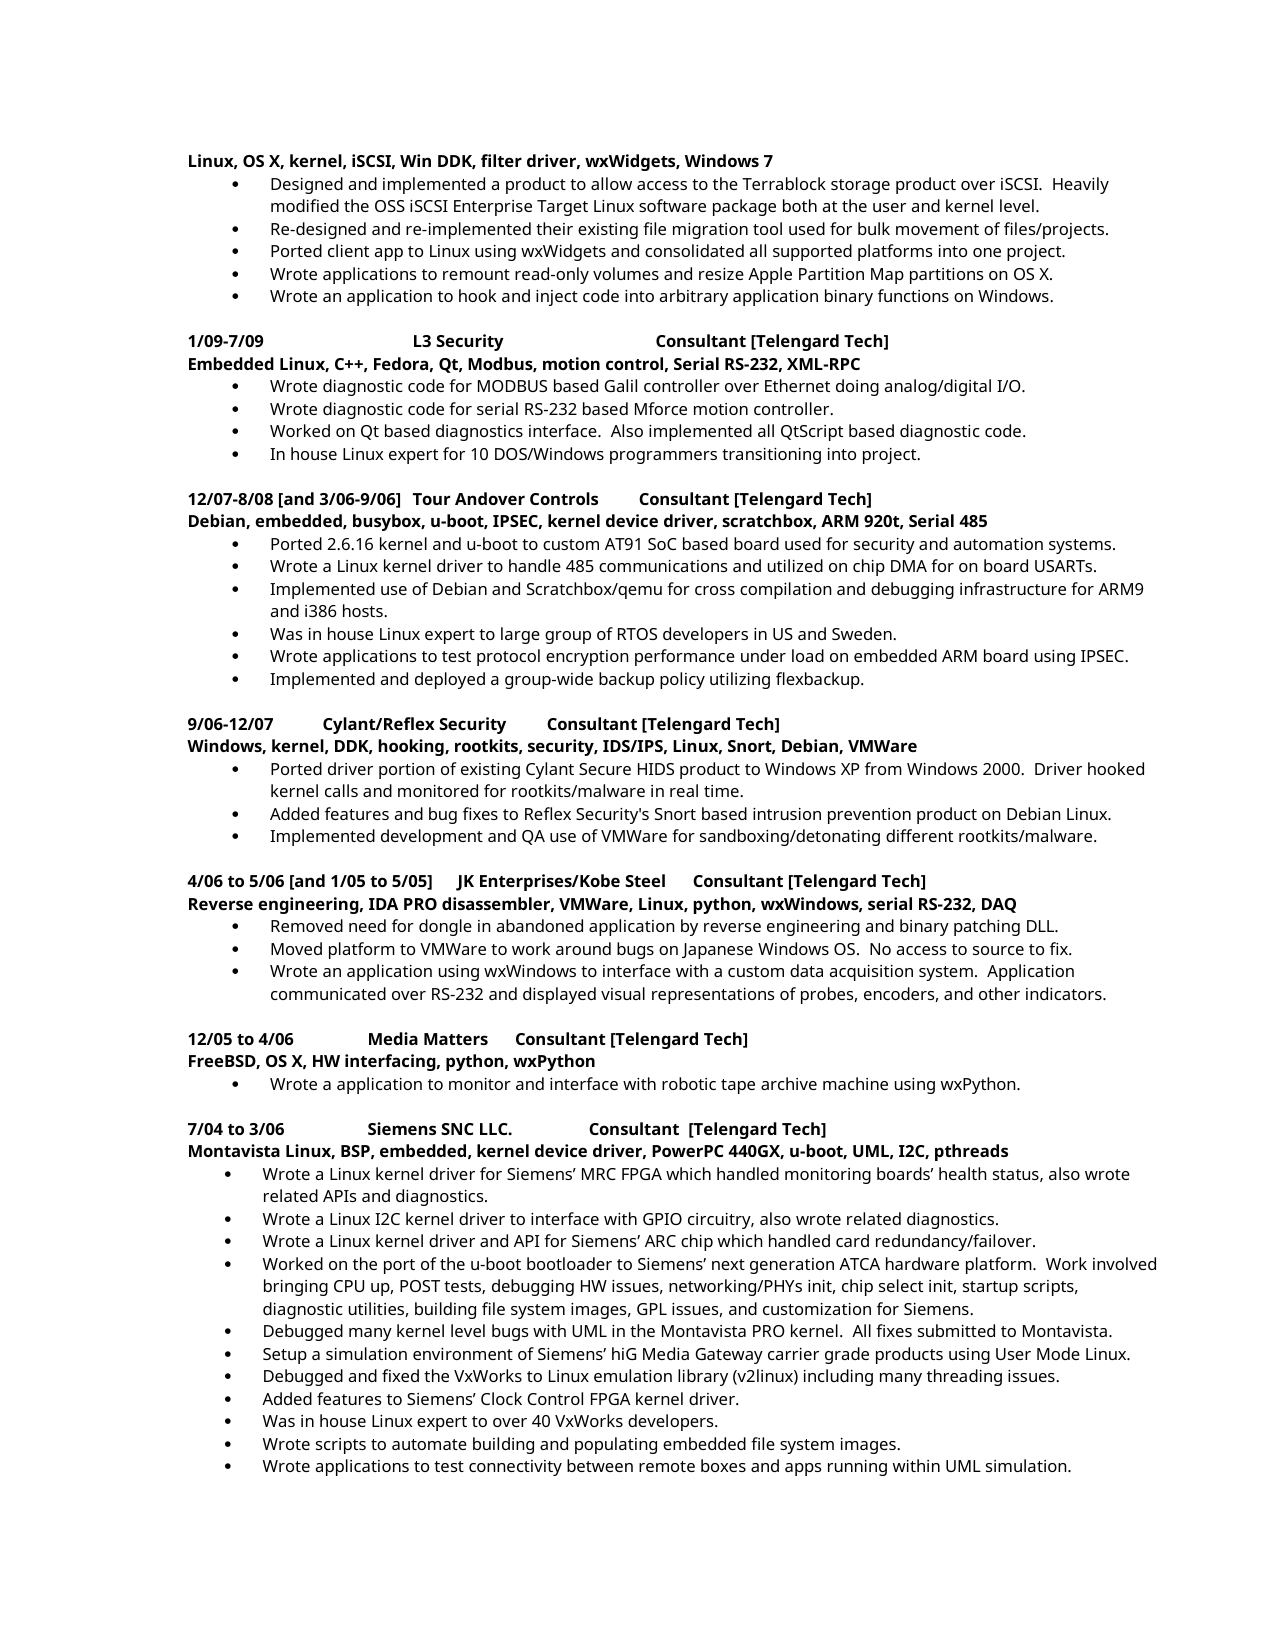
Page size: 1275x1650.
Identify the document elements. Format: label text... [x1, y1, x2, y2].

text 12/05 to 4/06 Media Matters Consultant [Telengard Tech] [187, 1027, 1162, 1050]
text Windows, kernel, DDK, hooking, rootkits, security, IDS/IPS, Linux, Snort, Debian, VMWare [187, 735, 1162, 757]
list Worked on Qt based diagnostics interface. Also implemented all QtScript based diagnostic code. [232, 420, 1162, 442]
list Designed and implemented a product to allow access to the Terrablock storage product over iSCSI. Heavily modified the OSS iSCSI Enterprise Target Linux software package both at the user and kernel level. [232, 172, 1162, 217]
list Moved platform to VMWare to work around bugs on Japanese Windows OS. No access to source to fix. [232, 937, 1162, 960]
text 7/04 to 3/06 Siemens SNC LLC. Consultant [Telengard Tech] [187, 1117, 1162, 1140]
text 4/06 to 5/06 [and 1/05 to 5/05] JK Enterprises/Kobe Steel Consultant [Telengard Tech] [187, 870, 1162, 892]
list In house Linux expert for 10 DOS/Windows programmers transitioning into project. [232, 442, 1162, 465]
list Was in house Linux expert to large group of RTOS developers in US and Sweden. [232, 622, 1162, 645]
text Reverse engineering, IDA PRO disassembler, VMWare, Linux, python, wxWindows, serial RS-232, DAQ [187, 892, 1162, 915]
list Wrote an application using wxWindows to interface with a custom data acquisition system. Application communicated over RS-232 and displayed visual representations of probes, encoders, and other indicators. [232, 960, 1162, 1005]
list Wrote diagnostic code for serial RS-232 based Mforce motion controller. [232, 397, 1162, 420]
list Added features and bug fixes to Reflex Security's Snort based intrusion prevention product on Debian Linux. [232, 802, 1162, 825]
list Wrote diagnostic code for MODBUS based Galil controller over Ethernet doing analog/digital I/O. [232, 375, 1162, 397]
text 12/07-8/08 [and 3/06-9/06] Tour Andover Controls Consultant [Telengard Tech] [187, 487, 1162, 510]
list Ported driver portion of existing Cylant Secure HIDS product to Windows XP from Windows 2000. Driver hooked kernel calls and monitored for rootkits/malware in real time. [232, 757, 1162, 802]
list Wrote a application to monitor and interface with robotic tape archive machine using wxPython. [232, 1072, 1162, 1095]
list Setup a simulation environment of Siemens’ hiG Media Gateway carrier grade products using User Mode Linux. [225, 1342, 1162, 1365]
list Wrote a Linux kernel driver and API for Siemens’ ARC chip which handled card redundancy/failover. [225, 1230, 1162, 1252]
list Wrote a Linux kernel driver for Siemens’ MRC FPGA which handled monitoring boards’ health status, also wrote related APIs and diagnostics. [225, 1162, 1162, 1207]
list Re-designed and re-implemented their existing file migration tool used for bulk movement of files/projects. [232, 217, 1162, 240]
text 1/09-7/09 L3 Security Consultant [Telengard Tech] [187, 330, 1162, 352]
list Was in house Linux expert to over 40 VxWorks developers. [225, 1410, 1162, 1432]
list Wrote scripts to automate building and populating embedded file system images. [225, 1432, 1162, 1455]
list Implemented use of Debian and Scratchbox/qemu for cross compilation and debugging infrastructure for ARM9 and i386 hosts. [232, 577, 1162, 622]
text Linux, OS X, kernel, iSCSI, Win DDK, filter driver, wxWidgets, Windows 7 [187, 150, 1162, 172]
text Embedded Linux, C++, Fedora, Qt, Modbus, motion control, Serial RS-232, XML-RPC [187, 352, 1162, 375]
list Implemented and deployed a group-wide backup policy utilizing flexbackup. [232, 667, 1162, 690]
text Montavista Linux, BSP, embedded, kernel device driver, PowerPC 440GX, u-boot, UML, I2C, pthreads [187, 1140, 1162, 1162]
list Wrote a Linux I2C kernel driver to interface with GPIO circuitry, also wrote related diagnostics. [225, 1207, 1162, 1230]
list Wrote an application to hook and inject code into arbitrary application binary functions on Windows. [232, 285, 1162, 307]
list Wrote a Linux kernel driver to handle 485 communications and utilized on chip DMA for on board USARTs. [232, 555, 1162, 577]
list Implemented development and QA use of VMWare for sandboxing/detonating different rootkits/malware. [232, 825, 1162, 847]
list Wrote applications to test protocol encryption performance under load on embedded ARM board using IPSEC. [232, 645, 1162, 667]
list Removed need for dongle in abandoned application by reverse engineering and binary patching DLL. [232, 915, 1162, 937]
list Wrote applications to test connectivity between remote boxes and apps running within UML simulation. [225, 1455, 1162, 1477]
list Debugged many kernel level bugs with UML in the Montavista PRO kernel. All fixes submitted to Montavista. [225, 1320, 1162, 1342]
list Debugged and fixed the VxWorks to Linux emulation library (v2linux) including many threading issues. [225, 1365, 1162, 1387]
list Ported 2.6.16 kernel and u-boot to custom AT91 SoC based board used for security and automation systems. [232, 532, 1162, 555]
list Wrote applications to remount read-only volumes and resize Apple Partition Map partitions on OS X. [232, 262, 1162, 285]
text 9/06-12/07 Cylant/Reflex Security Consultant [Telengard Tech] [187, 712, 1162, 735]
list Worked on the port of the u-boot bootloader to Siemens’ next generation ATCA hardware platform. Work involved bringing CPU up, POST tests, debugging HW issues, networking/PHYs init, chip select init, startup scripts, diagnostic utilities, building file system images, GPL issues, and customization for Siemens. [225, 1252, 1162, 1320]
list Added features to Siemens’ Clock Control FPGA kernel driver. [225, 1387, 1162, 1410]
text FreeBSD, OS X, HW interfacing, python, wxPython [187, 1050, 1162, 1072]
text Debian, embedded, busybox, u-boot, IPSEC, kernel device driver, scratchbox, ARM 920t, Serial 485 [187, 510, 1162, 532]
list Ported client app to Linux using wxWidgets and consolidated all supported platforms into one project. [232, 240, 1162, 262]
